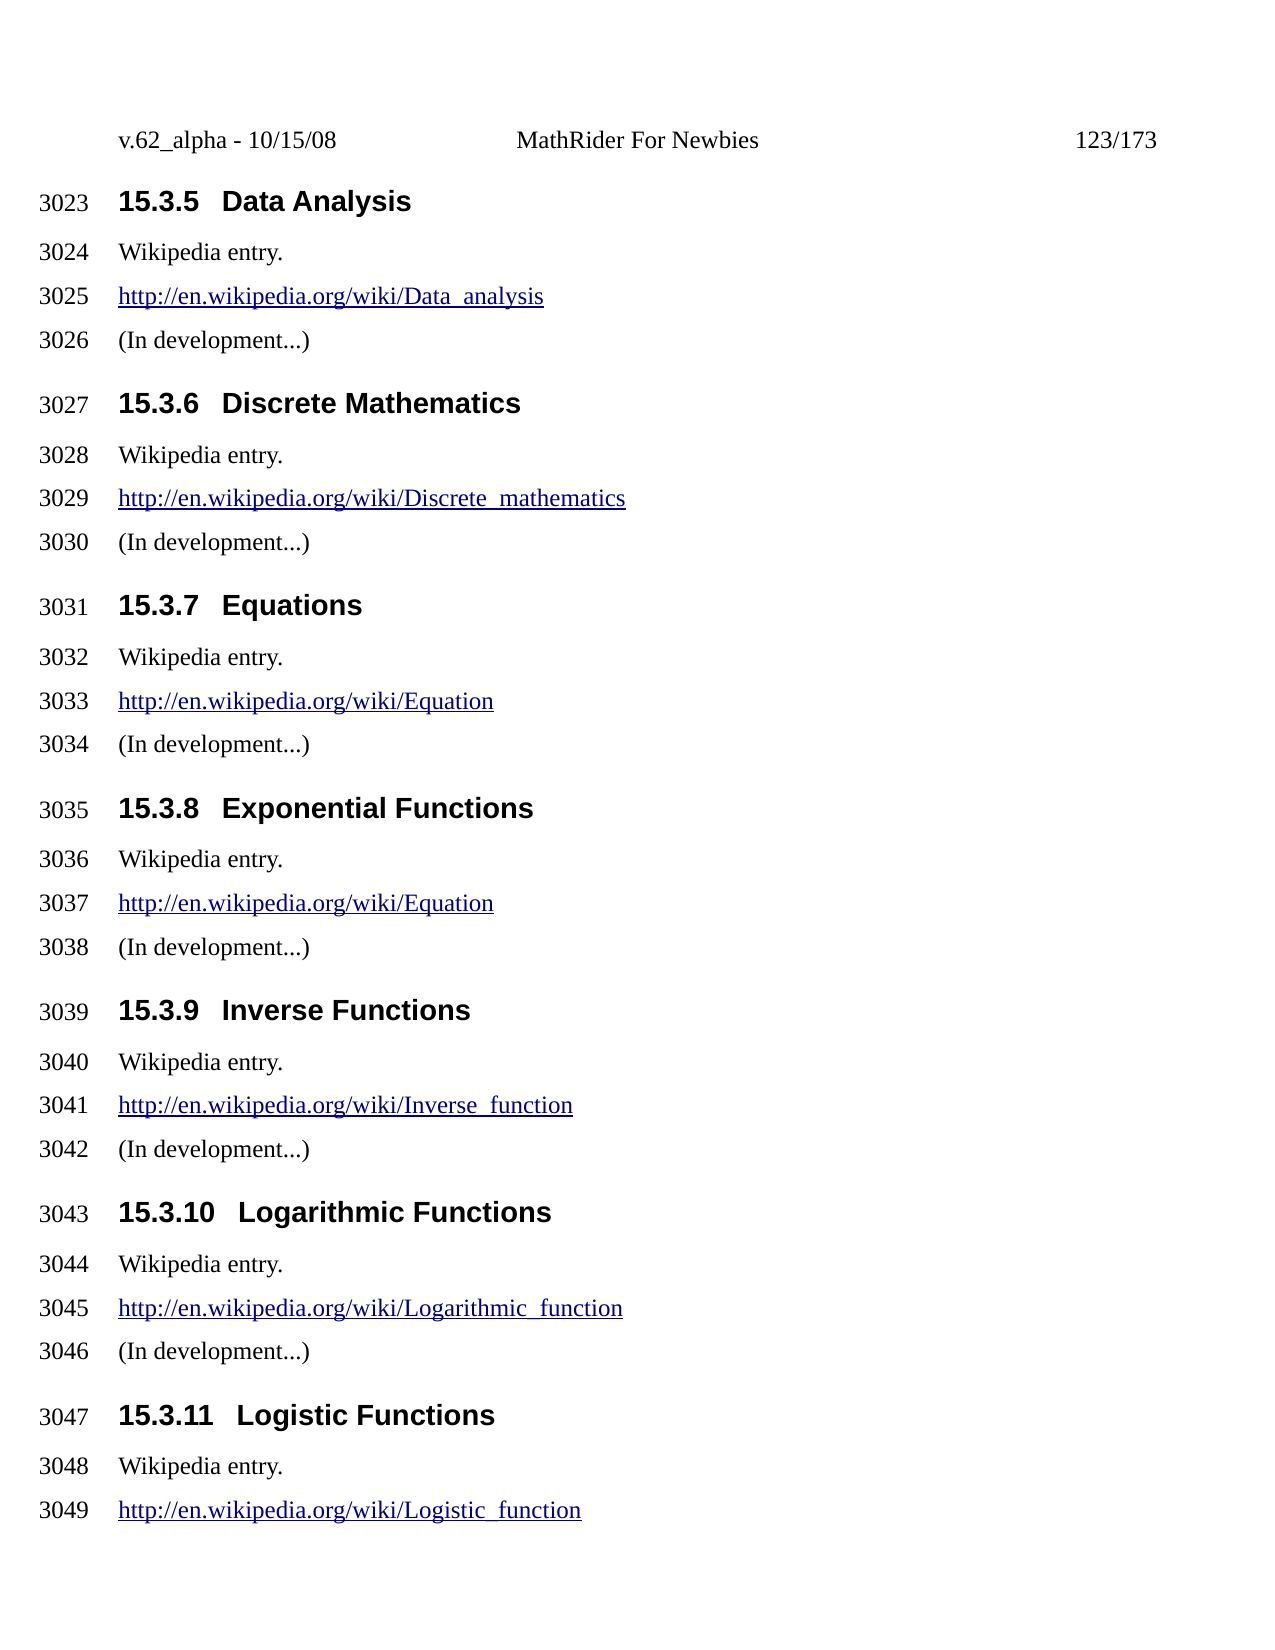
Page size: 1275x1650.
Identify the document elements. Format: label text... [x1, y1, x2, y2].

subtitle Data Analysis [118, 184, 1157, 217]
text http://en.wikipedia.org/wiki/Data_analysis [118, 281, 1157, 310]
text (In development...) [118, 932, 1157, 961]
text http://en.wikipedia.org/wiki/Logistic_function [118, 1495, 1157, 1524]
text Wikipedia entry. [118, 642, 1157, 671]
subtitle Logarithmic Functions [118, 1195, 1157, 1229]
subtitle Equations [118, 588, 1157, 622]
text http://en.wikipedia.org/wiki/Inverse_function [118, 1090, 1157, 1119]
subtitle Inverse Functions [118, 993, 1157, 1027]
text http://en.wikipedia.org/wiki/Logarithmic_function [118, 1293, 1157, 1321]
text Wikipedia entry. [118, 844, 1157, 873]
subtitle Exponential Functions [118, 791, 1157, 824]
text Wikipedia entry. [118, 1451, 1157, 1480]
text Wikipedia entry. [118, 237, 1157, 266]
text http://en.wikipedia.org/wiki/Equation [118, 888, 1157, 917]
text (In development...) [118, 1134, 1157, 1163]
subtitle Discrete Mathematics [118, 386, 1157, 420]
text (In development...) [118, 1336, 1157, 1365]
text Wikipedia entry. [118, 1047, 1157, 1075]
text (In development...) [118, 325, 1157, 354]
text Wikipedia entry. [118, 440, 1157, 468]
text (In development...) [118, 527, 1157, 556]
text Wikipedia entry. [118, 1249, 1157, 1278]
text http://en.wikipedia.org/wiki/Discrete_mathematics [118, 483, 1157, 512]
text (In development...) [118, 729, 1157, 758]
text http://en.wikipedia.org/wiki/Equation [118, 686, 1157, 714]
subtitle Logistic Functions [118, 1398, 1157, 1431]
